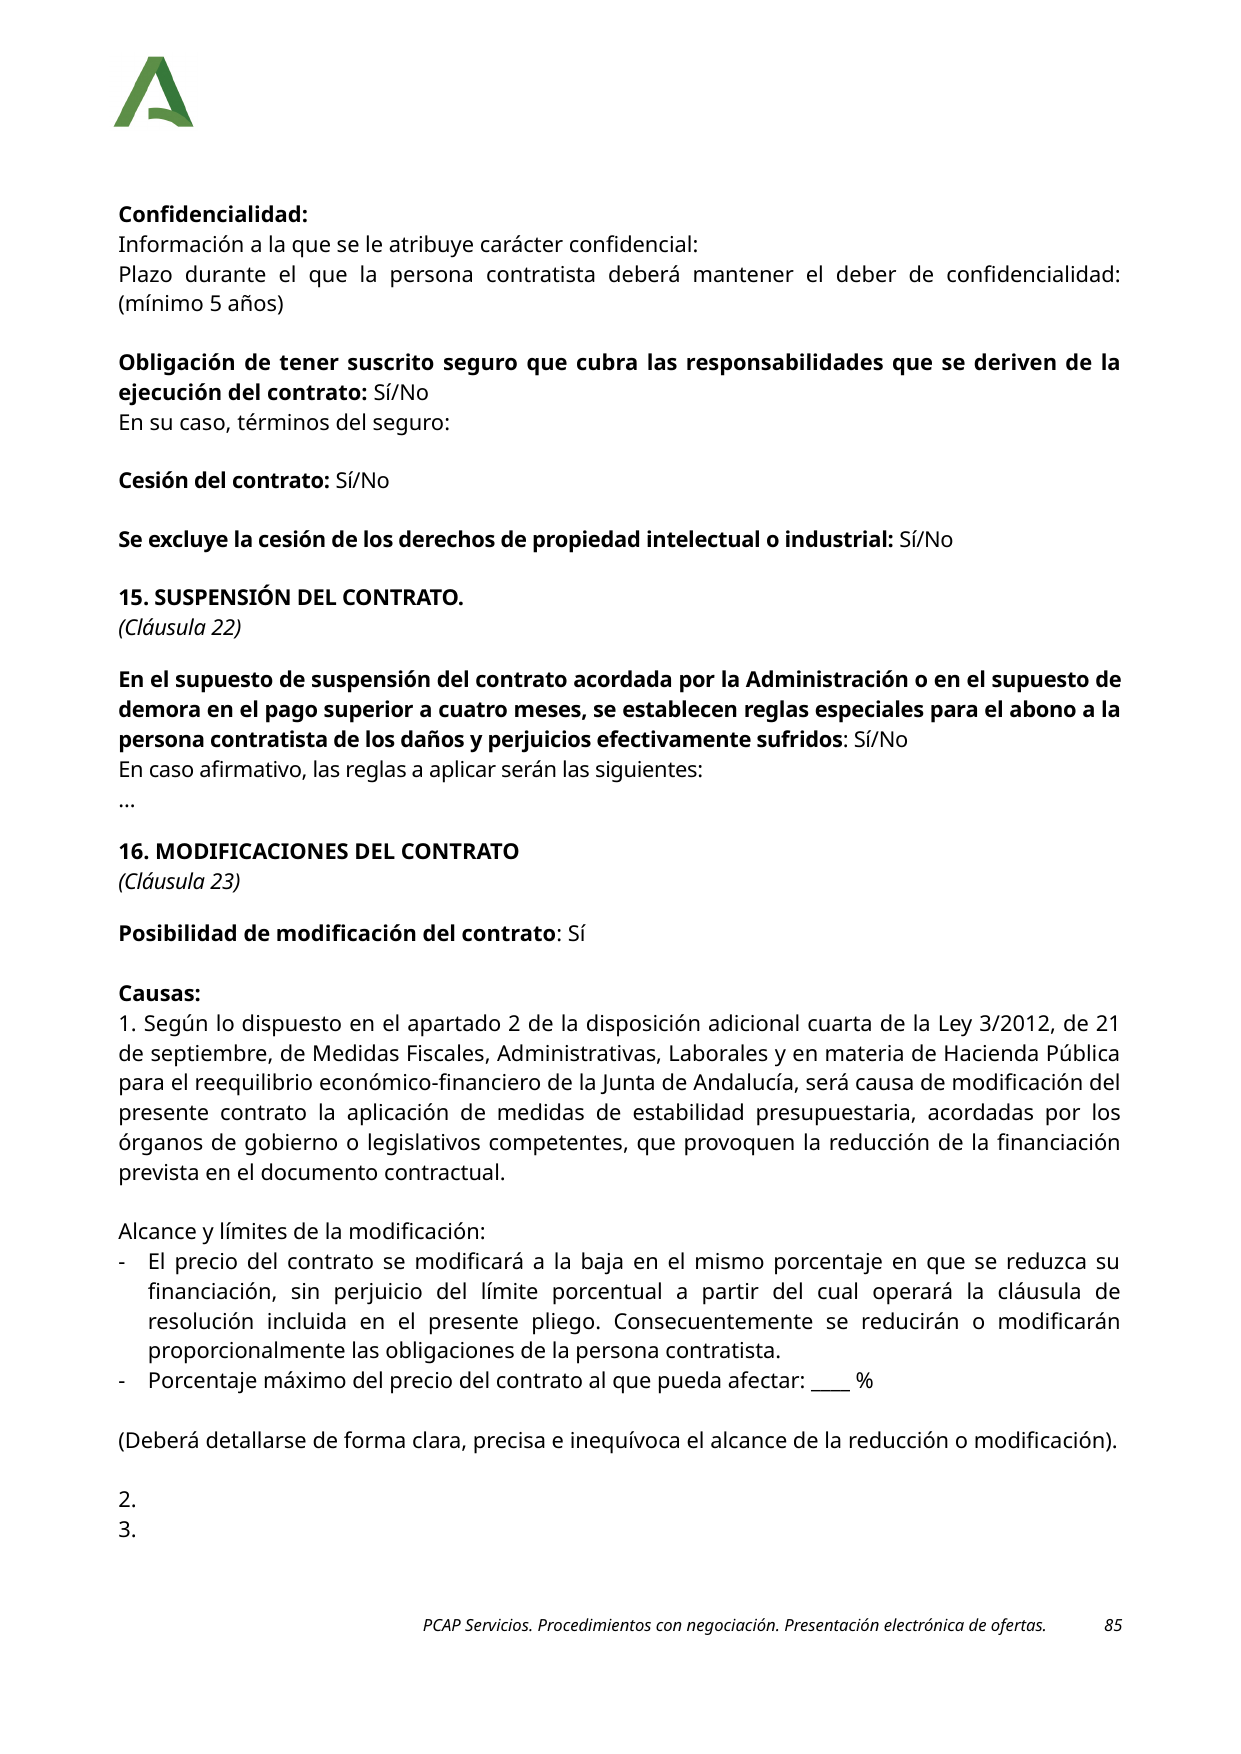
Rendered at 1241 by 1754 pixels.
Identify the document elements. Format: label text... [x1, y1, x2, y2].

text Alcance y límites de la modificación: [118, 1216, 1122, 1246]
text 3. [118, 1514, 1122, 1544]
text Confidencialidad: [118, 199, 1122, 229]
text En su caso, términos del seguro: [118, 407, 1122, 436]
text Causas: [118, 978, 1122, 1008]
text Obligación de tener suscrito seguro que cubra las responsabilidades que se deriven de la ejecución del contrato: Sí/No [118, 347, 1122, 407]
text … [118, 784, 1122, 813]
text En el supuesto de suspensión del contrato acordada por la Administración o en el supuesto de demora en el pago superior a cuatro meses, se establecen reglas especiales para el abono a la persona contratista de los daños y perjuicios efectivamente sufridos: Sí/No [118, 664, 1122, 754]
text (Deberá detallarse de forma clara, precisa e inequívoca el alcance de la reducción o modificación). [118, 1425, 1122, 1455]
text 1. Según lo dispuesto en el apartado 2 de la disposición adicional cuarta de la Ley 3/2012, de 21 de septiembre, de Medidas Fiscales, Administrativas, Laborales y en materia de Hacienda Pública para el reequilibrio económico-financiero de la Junta de Andalucía, será causa de modificación del presente contrato la aplicación de medidas de estabilidad presupuestaria, acordadas por los órganos de gobierno o legislativos competentes, que provoquen la reducción de la financiación prevista en el documento contractual. [118, 1008, 1122, 1187]
text (Cláusula 22) [118, 612, 1122, 642]
text Información a la que se le atribuye carácter confidencial: [118, 229, 1122, 259]
text 2. [118, 1484, 1122, 1514]
text 15. SUSPENSIÓN DEL CONTRATO. [118, 582, 1122, 612]
text Posibilidad de modificación del contrato: Sí [118, 918, 1122, 948]
text 16. MODIFICACIONES DEL CONTRATO [118, 836, 1122, 866]
text - El precio del contrato se modificará a la baja en el mismo porcentaje en que se reduzca su financiación, sin perjuicio del límite porcentual a partir del cual operará la cláusula de resolución incluida en el presente pliego. Consecuentemente se reducirán o modificarán proporcionalmente las obligaciones de la persona contratista. [118, 1246, 1122, 1365]
text Cesión del contrato: Sí/No [118, 465, 1122, 495]
text Se excluye la cesión de los derechos de propiedad intelectual o industrial: Sí/No [118, 524, 1122, 553]
picture [109, 52, 198, 131]
text (Cláusula 23) [118, 866, 1122, 896]
text En caso afirmativo, las reglas a aplicar serán las siguientes: [118, 754, 1122, 784]
text - Porcentaje máximo del precio del contrato al que pueda afectar: ____ % [118, 1365, 1122, 1395]
text Plazo durante el que la persona contratista deberá mantener el deber de confidencialidad: (mínimo 5 años) [118, 259, 1122, 318]
